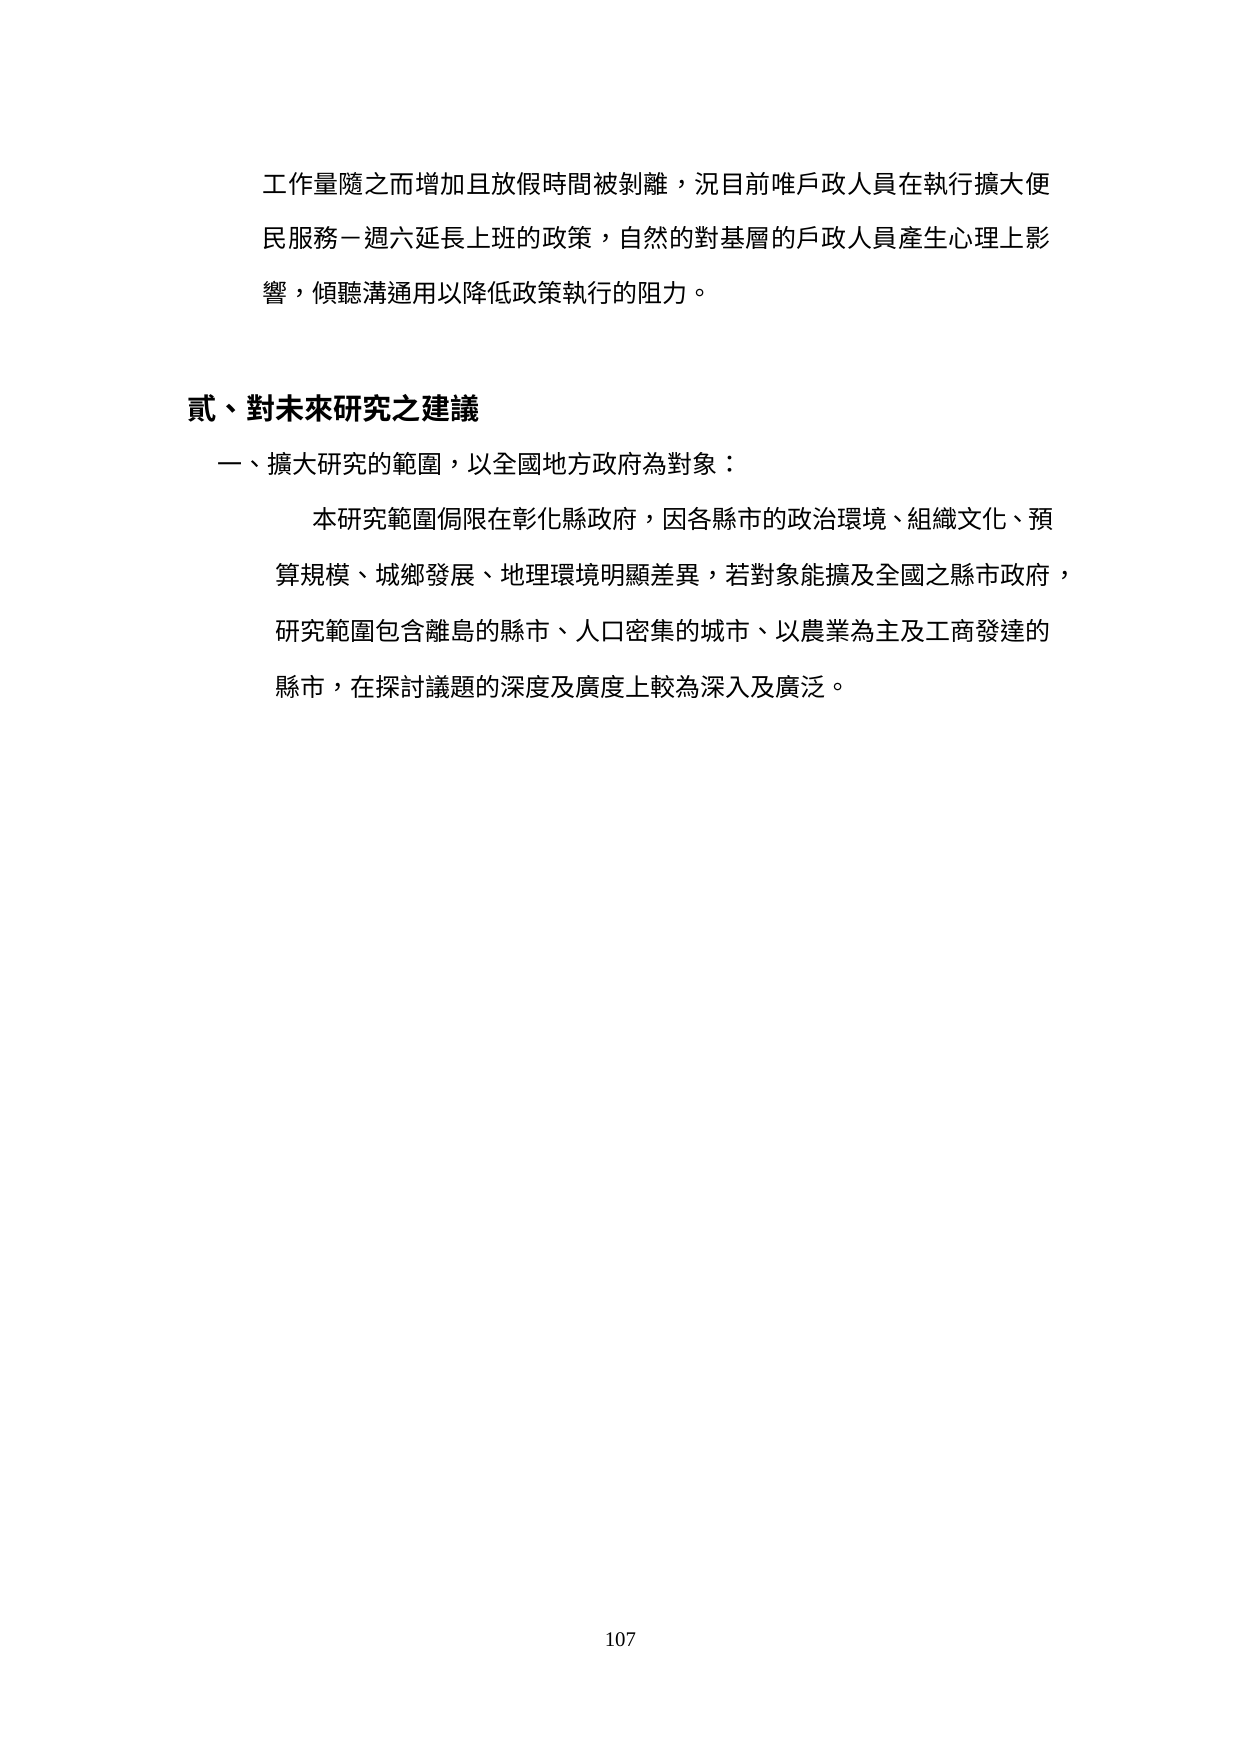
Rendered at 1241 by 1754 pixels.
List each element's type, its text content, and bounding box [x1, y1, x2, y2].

text 本研究範圍侷限在彰化縣政府，因各縣市的政治環境、組織文化、預算規模、城鄉發展、地理環境明顯差異，若對象能擴及全國之縣市政府，研究範圍包含離島的縣市、人口密集的城市、以農業為主及工商發達的縣市，在探討議題的深度及廣度上較為深入及廣泛。 [275, 498, 1053, 705]
text 工作量隨之而增加且放假時間被剝離，況目前唯戶政人員在執行擴大便民服務－週六延長上班的政策，自然的對基層的戶政人員產生心理上影響，傾聽溝通用以降低政策執行的阻力。 [262, 164, 1050, 309]
text 貳、對未來研究之建議 [187, 369, 1053, 444]
text 一、擴大研究的範圍，以全國地方政府為對象： [217, 444, 1053, 480]
